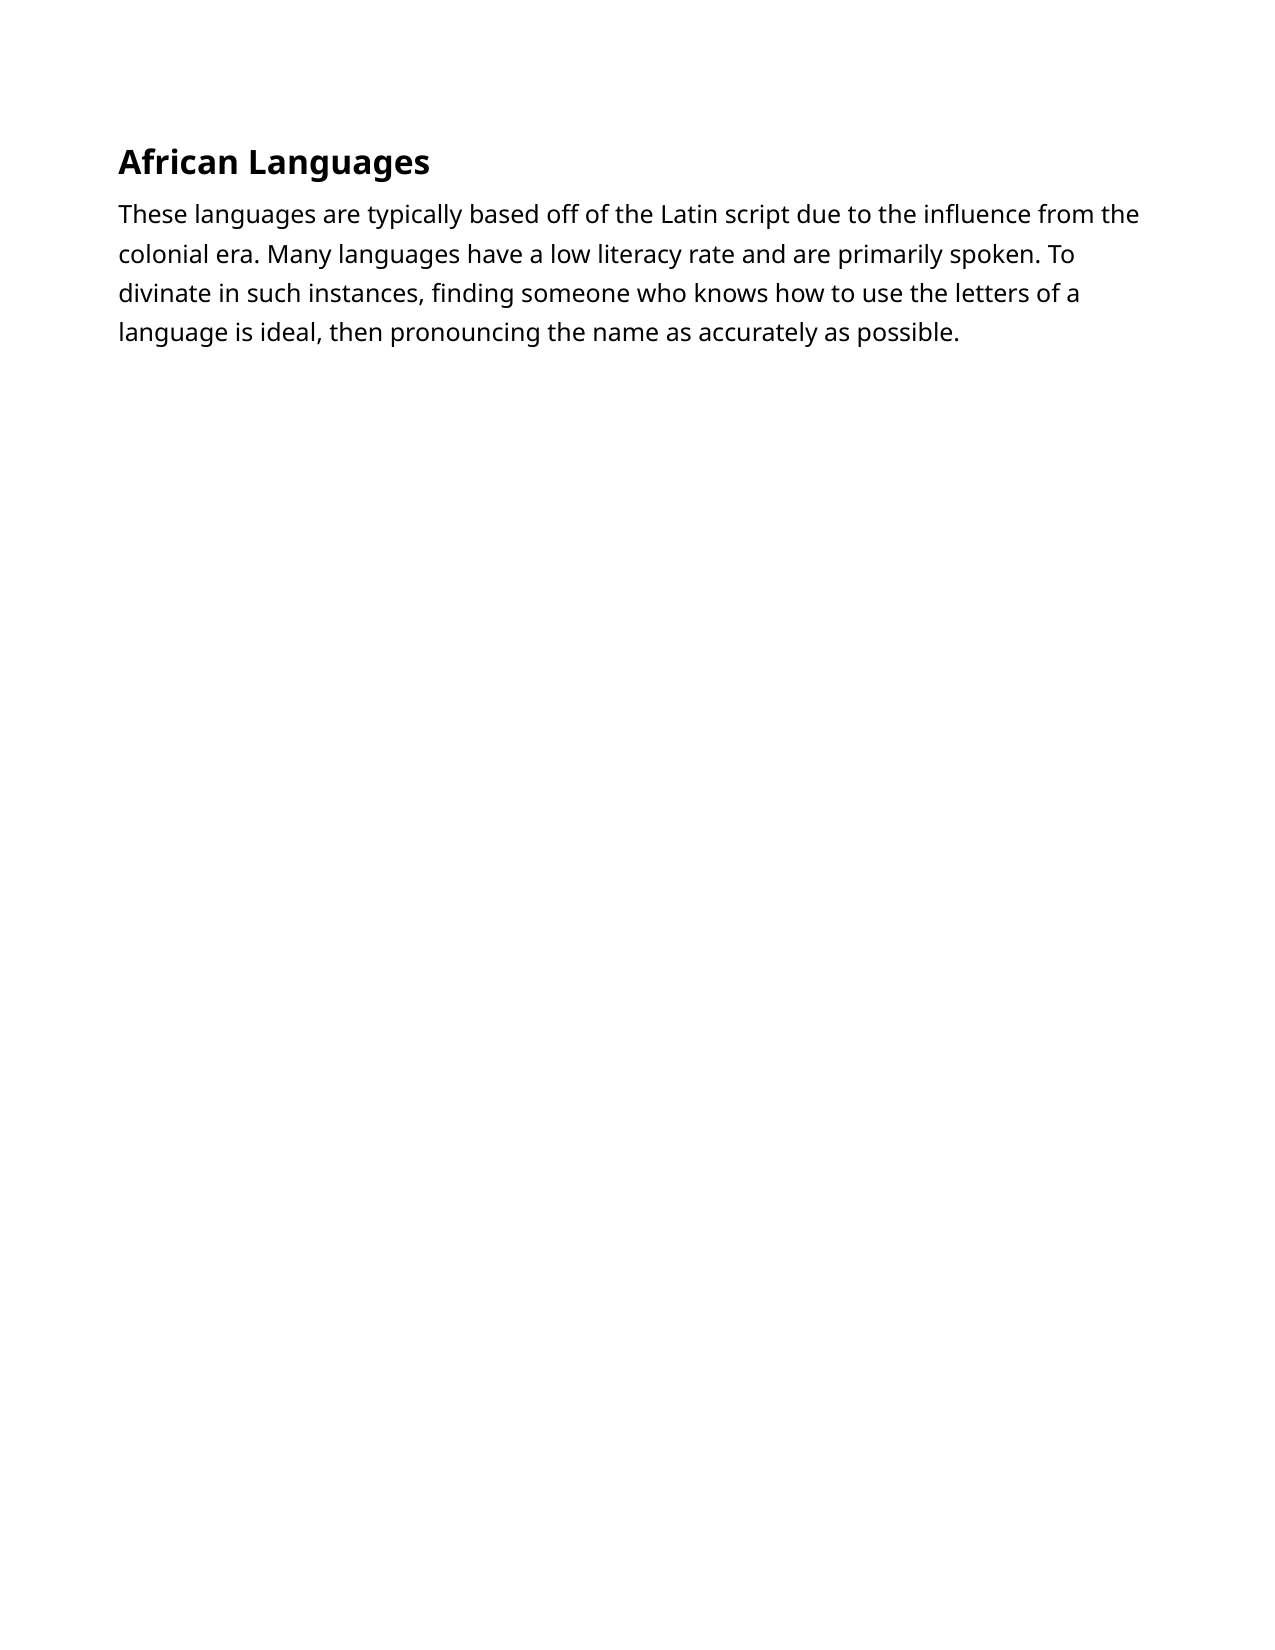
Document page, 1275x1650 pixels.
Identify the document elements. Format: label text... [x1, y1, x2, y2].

subtitle African Languages [118, 139, 1157, 185]
text These languages are typically based off of the Latin script due to the influence from the colonial era. Many languages have a low literacy rate and are primarily spoken. To divinate in such instances, finding someone who knows how to use the letters of a language is ideal, then pronouncing the name as accurately as possible. [118, 197, 1157, 349]
